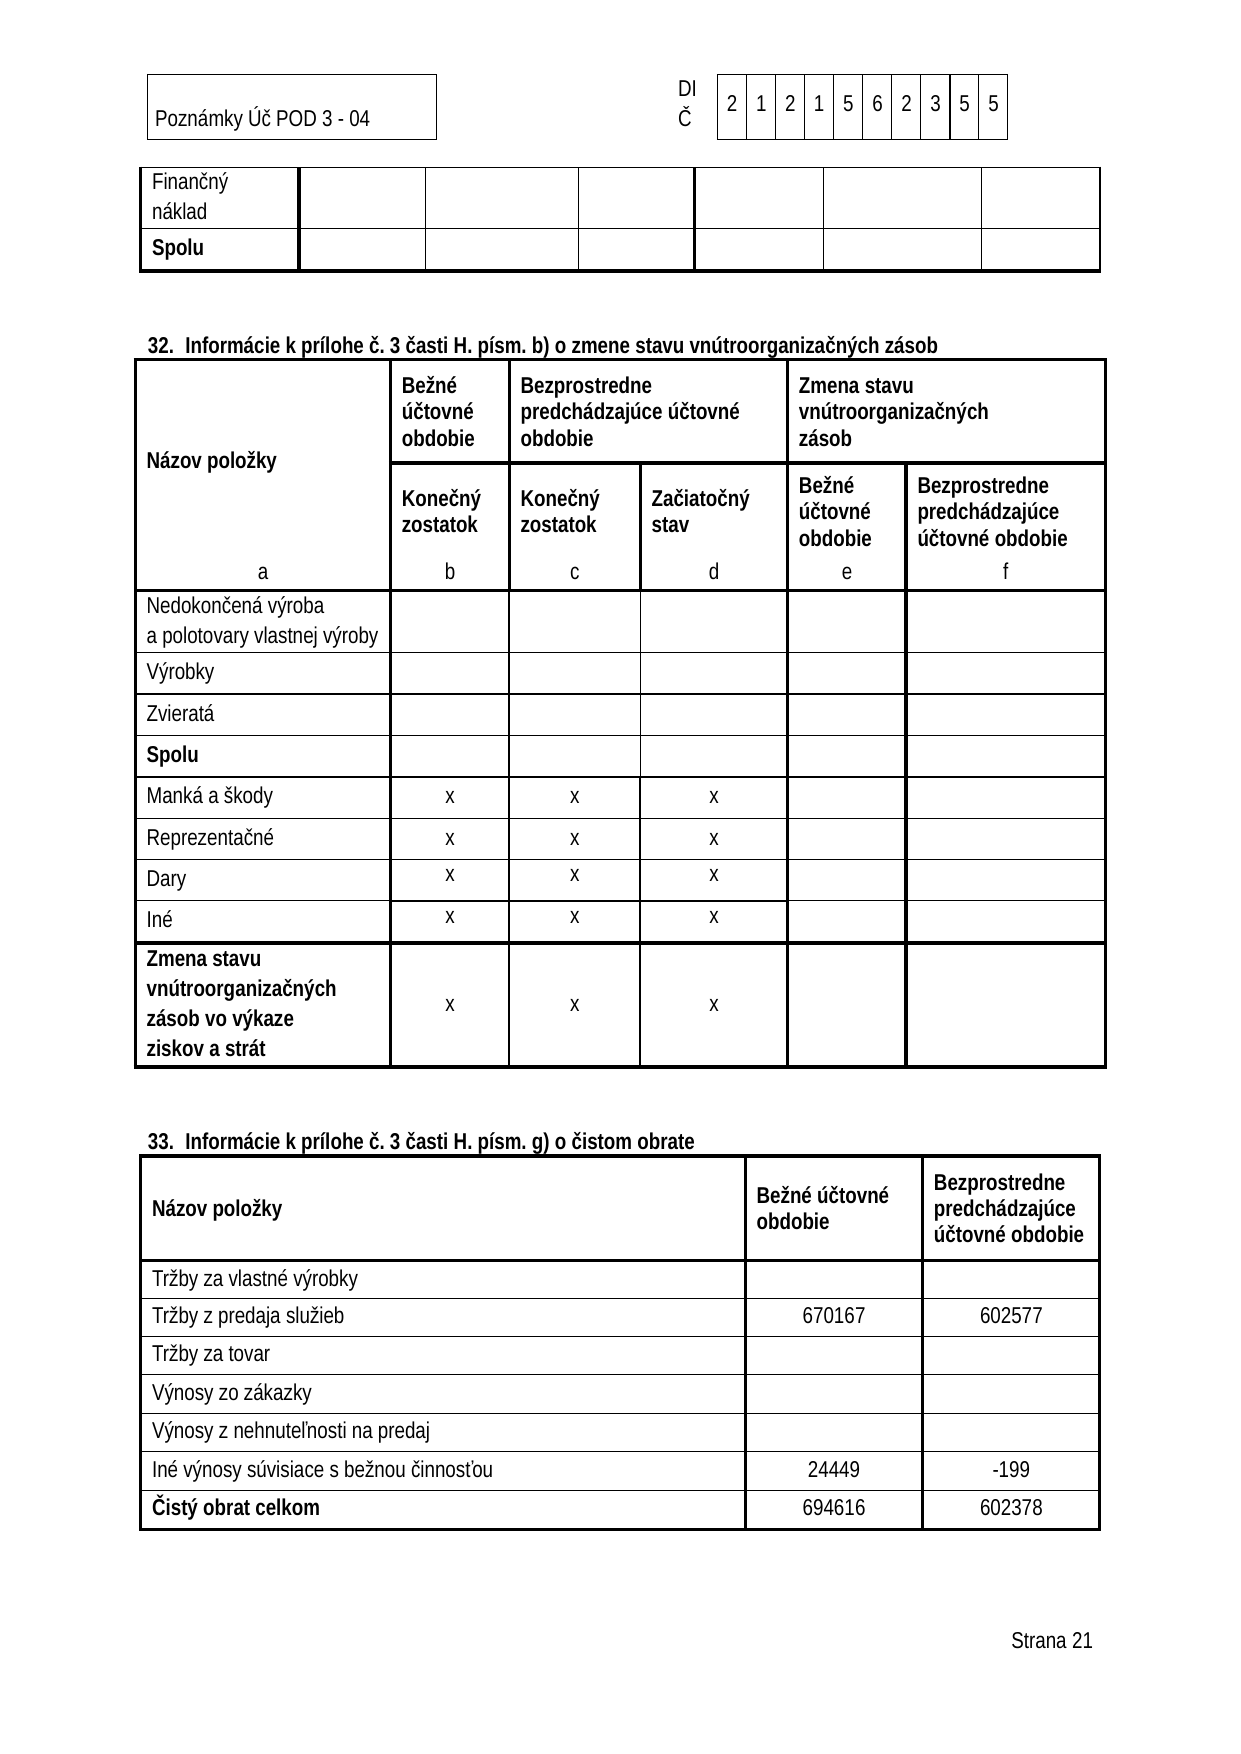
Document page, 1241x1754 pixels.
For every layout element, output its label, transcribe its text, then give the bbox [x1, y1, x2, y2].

table_cell [789, 695, 904, 735]
table_cell Finančný náklad [142, 168, 297, 228]
table_cell [426, 229, 578, 269]
table_cell [789, 901, 904, 941]
table_cell Spolu [142, 229, 297, 269]
table_cell x [641, 860, 786, 900]
table_cell [789, 736, 904, 776]
table_cell Začiatočný stav [642, 465, 786, 558]
table_cell [392, 736, 508, 776]
table_cell Tržby z predaja služieb [142, 1299, 744, 1336]
table_cell Dary [137, 860, 389, 900]
table_cell [510, 736, 640, 776]
table_cell [789, 819, 904, 859]
table_cell x [641, 902, 786, 941]
table_cell x [510, 945, 639, 1065]
table_cell [696, 168, 823, 228]
table_cell Zvieratá [137, 695, 389, 735]
table_cell -199 [924, 1452, 1098, 1489]
table_cell [392, 592, 508, 652]
table_cell [924, 1375, 1098, 1413]
table_cell Čistý obrat celkom [142, 1491, 744, 1528]
table_header Bežné účtovné obdobie [747, 1158, 921, 1259]
table_cell Konečný zostatok [392, 465, 508, 558]
table_cell [908, 778, 1104, 817]
table_cell [301, 168, 425, 228]
table_cell 24449 [747, 1452, 921, 1489]
table_cell x [641, 945, 786, 1065]
table_cell [908, 695, 1104, 735]
table_cell Nedokončená výroba a polotovary vlastnej výroby [137, 592, 389, 652]
table_cell [789, 778, 904, 817]
table_cell [789, 860, 904, 900]
table_cell [747, 1337, 921, 1374]
table_header Názov položky [142, 1158, 744, 1259]
table_cell [924, 1337, 1098, 1374]
table_cell Tržby za vlastné výrobky [142, 1262, 744, 1297]
table_cell Iné [137, 901, 389, 941]
table_cell [510, 695, 640, 735]
table_cell Iné výnosy súvisiace s bežnou činnosťou [142, 1452, 744, 1489]
table_cell x [510, 819, 639, 859]
table_cell [392, 695, 508, 735]
table_cell [641, 736, 786, 776]
table_cell x [510, 778, 639, 817]
table_cell [908, 592, 1104, 652]
table_cell a [137, 558, 389, 588]
table_cell f [908, 558, 1104, 588]
table_cell [789, 945, 904, 1065]
table_cell [824, 168, 981, 228]
table_cell 602577 [924, 1299, 1098, 1336]
table_cell [641, 695, 786, 735]
table_cell b [392, 558, 508, 588]
table_cell [908, 945, 1104, 1065]
table_header Bezprostredne predchádzajúce účtovné obdobie [511, 361, 786, 461]
table_cell e [789, 558, 904, 588]
table_cell d [642, 558, 786, 588]
table_cell Tržby za tovar [142, 1337, 744, 1374]
table_header Zmena stavu vnútroorganizačných zásob [789, 361, 1104, 461]
table_cell [641, 592, 786, 652]
table_cell Bezprostredne predchádzajúce účtovné obdobie [908, 465, 1104, 558]
table_header Bezprostredne predchádzajúce účtovné obdobie [924, 1158, 1098, 1259]
table_cell [908, 901, 1104, 941]
table_cell Výrobky [137, 653, 389, 693]
table_cell [641, 653, 786, 693]
table_cell [301, 229, 425, 269]
table_cell Bežné účtovné obdobie [789, 465, 904, 558]
table_cell c [511, 558, 639, 588]
table_cell [579, 229, 693, 269]
table_cell Výnosy zo zákazky [142, 1375, 744, 1413]
table_cell 602378 [924, 1491, 1098, 1528]
table_cell x [510, 860, 639, 900]
table_cell Spolu [137, 736, 389, 776]
table_cell [579, 168, 693, 228]
table_cell [924, 1414, 1098, 1451]
table_cell [908, 819, 1104, 859]
table_cell [510, 592, 640, 652]
title Informácie k prílohe č. 3 časti H. písm. b) o zmene stavu vnútroorganizačných zásob [148, 332, 1093, 358]
table_cell x [392, 945, 508, 1065]
table_header Názov položky [137, 361, 389, 558]
table_cell [426, 168, 578, 228]
table_cell x [392, 860, 508, 900]
table_cell [908, 736, 1104, 776]
table_cell [924, 1262, 1098, 1297]
table_cell [789, 653, 904, 693]
table_cell x [510, 902, 639, 941]
table_cell 670167 [747, 1299, 921, 1336]
table_cell x [641, 819, 786, 859]
table_cell [747, 1375, 921, 1413]
table_cell Zmena stavu vnútroorganizačných zásob vo výkaze ziskov a strát [137, 945, 389, 1065]
table_cell [824, 229, 981, 269]
table_cell 694616 [747, 1491, 921, 1528]
table_cell [982, 229, 1099, 269]
table_cell Reprezentačné [137, 819, 389, 859]
table_cell [747, 1414, 921, 1451]
table_cell [747, 1262, 921, 1297]
table_cell [908, 860, 1104, 900]
table_cell x [392, 778, 508, 817]
table_cell [696, 229, 823, 269]
table_cell x [392, 902, 508, 941]
table_cell [392, 653, 508, 693]
table_cell x [392, 819, 508, 859]
table_cell x [641, 778, 786, 817]
title Informácie k prílohe č. 3 časti H. písm. g) o čistom obrate [148, 1128, 1093, 1154]
table_cell [789, 592, 904, 652]
table_cell Manká a škody [137, 778, 389, 817]
table_cell [982, 168, 1099, 228]
table_cell [908, 653, 1104, 693]
table_cell Konečný zostatok [511, 465, 639, 558]
table_header Bežné účtovné obdobie [392, 361, 508, 461]
table_cell [510, 653, 640, 693]
table_cell Výnosy z nehnuteľnosti na predaj [142, 1414, 744, 1451]
